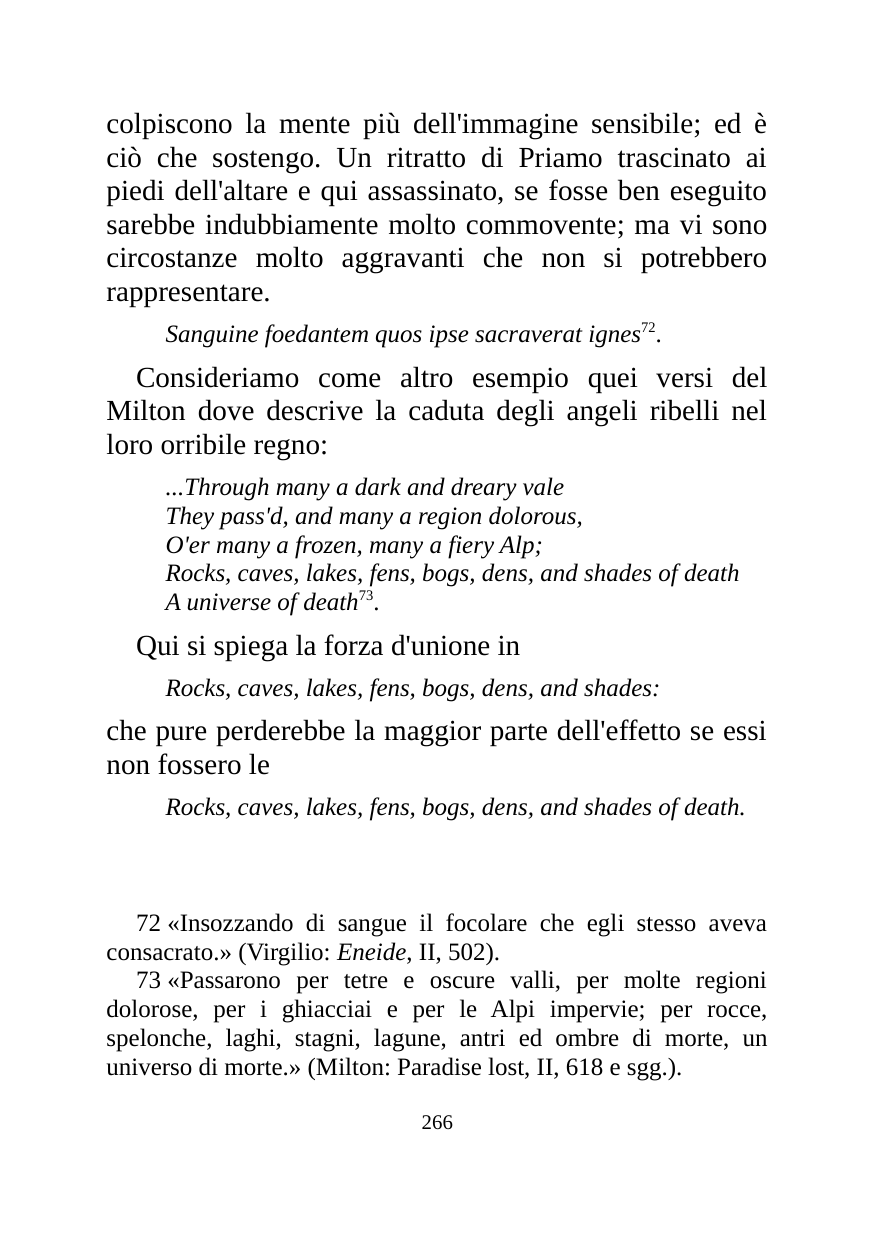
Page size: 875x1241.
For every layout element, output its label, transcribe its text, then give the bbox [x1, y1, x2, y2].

text colpiscono la mente più dell'immagine sensibile; ed è ciò che sostengo. Un ritratto di Priamo trascinato ai piedi dell'altare e qui assassinato, se fosse ben eseguito sarebbe indubbiamente molto commovente; ma vi sono circostanze molto aggravanti che non si potrebbero rappresentare. [106, 106, 768, 307]
text che pure perderebbe la maggior parte dell'effetto se essi non fossero le [106, 713, 768, 781]
text Qui si spiega la forza d'unione in [106, 628, 768, 661]
text «Passarono per tetre e oscure valli, per molte regioni dolorose, per i ghiacciai e per le Alpi impervie; per rocce, spelonche, laghi, stagni, lagune, antri ed ombre di morte, un universo di morte.» (Milton: Paradise lost, II, 618 e sgg.). [106, 965, 768, 1080]
text ...Through many a dark and dreary vale They pass'd, and many a region dolorous, O'er many a frozen, many a fiery Alp; Rocks, caves, lakes, fens, bogs, dens, and shades of death A universe of death. [165, 472, 768, 616]
text Rocks, caves, lakes, fens, bogs, dens, and shades of death. [165, 792, 768, 821]
text Consideriamo come altro esempio quei versi del Milton dove descrive la caduta degli angeli ribelli nel loro orribile regno: [106, 360, 768, 460]
text Rocks, caves, lakes, fens, bogs, dens, and shades: [165, 673, 768, 702]
text Sanguine foedantem quos ipse sacraverat ignes. [165, 319, 768, 348]
text «Insozzando di sangue il focolare che egli stesso aveva consacrato.» (Virgilio: Eneide, II, 502). [106, 908, 768, 965]
